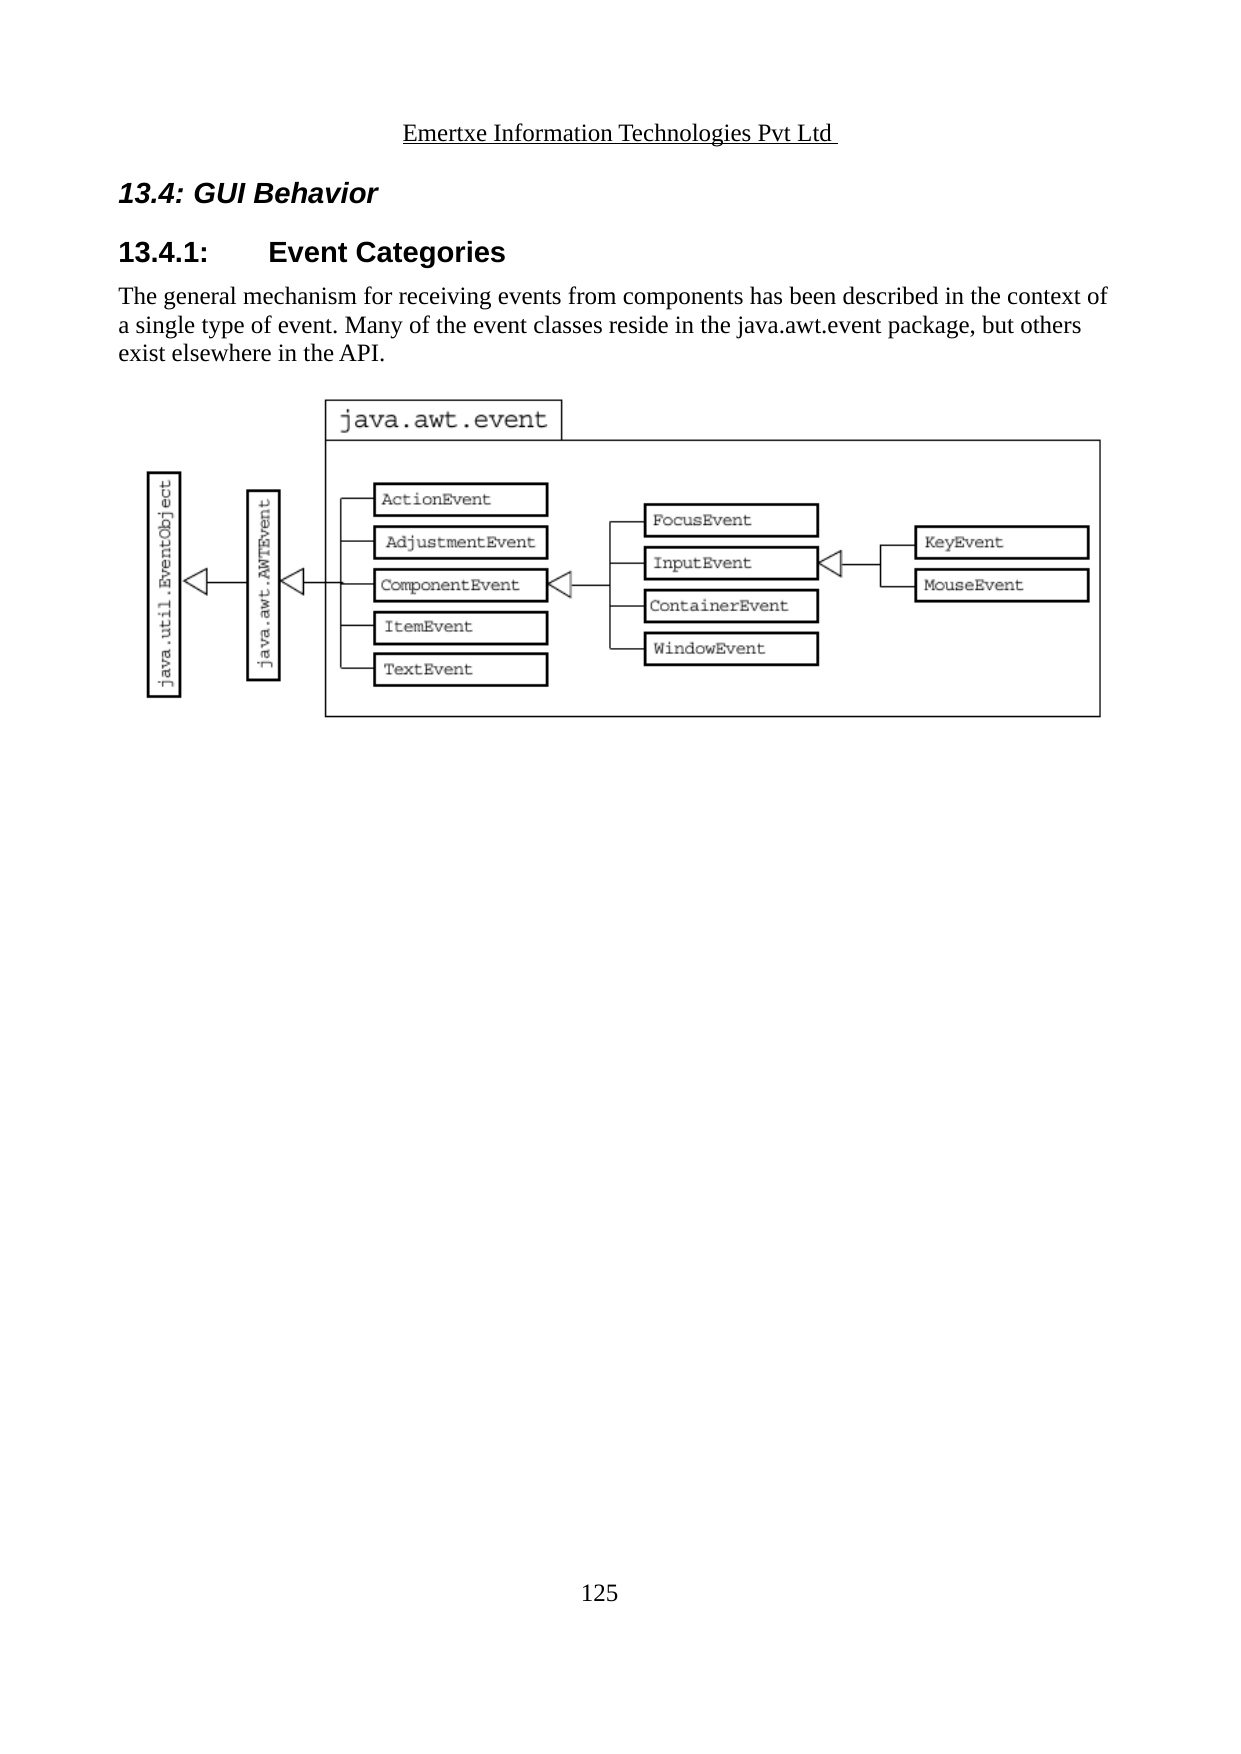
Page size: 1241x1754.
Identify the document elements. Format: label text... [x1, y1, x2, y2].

picture [118, 379, 1123, 734]
text The general mechanism for receiving events from components has been described in the context of a single type of event. Many of the event classes reside in the java.awt.event package, but others exist elsewhere in the API. [118, 281, 1122, 367]
subtitle Event Categories [118, 235, 1122, 268]
subtitle GUI Behavior [118, 176, 1122, 210]
